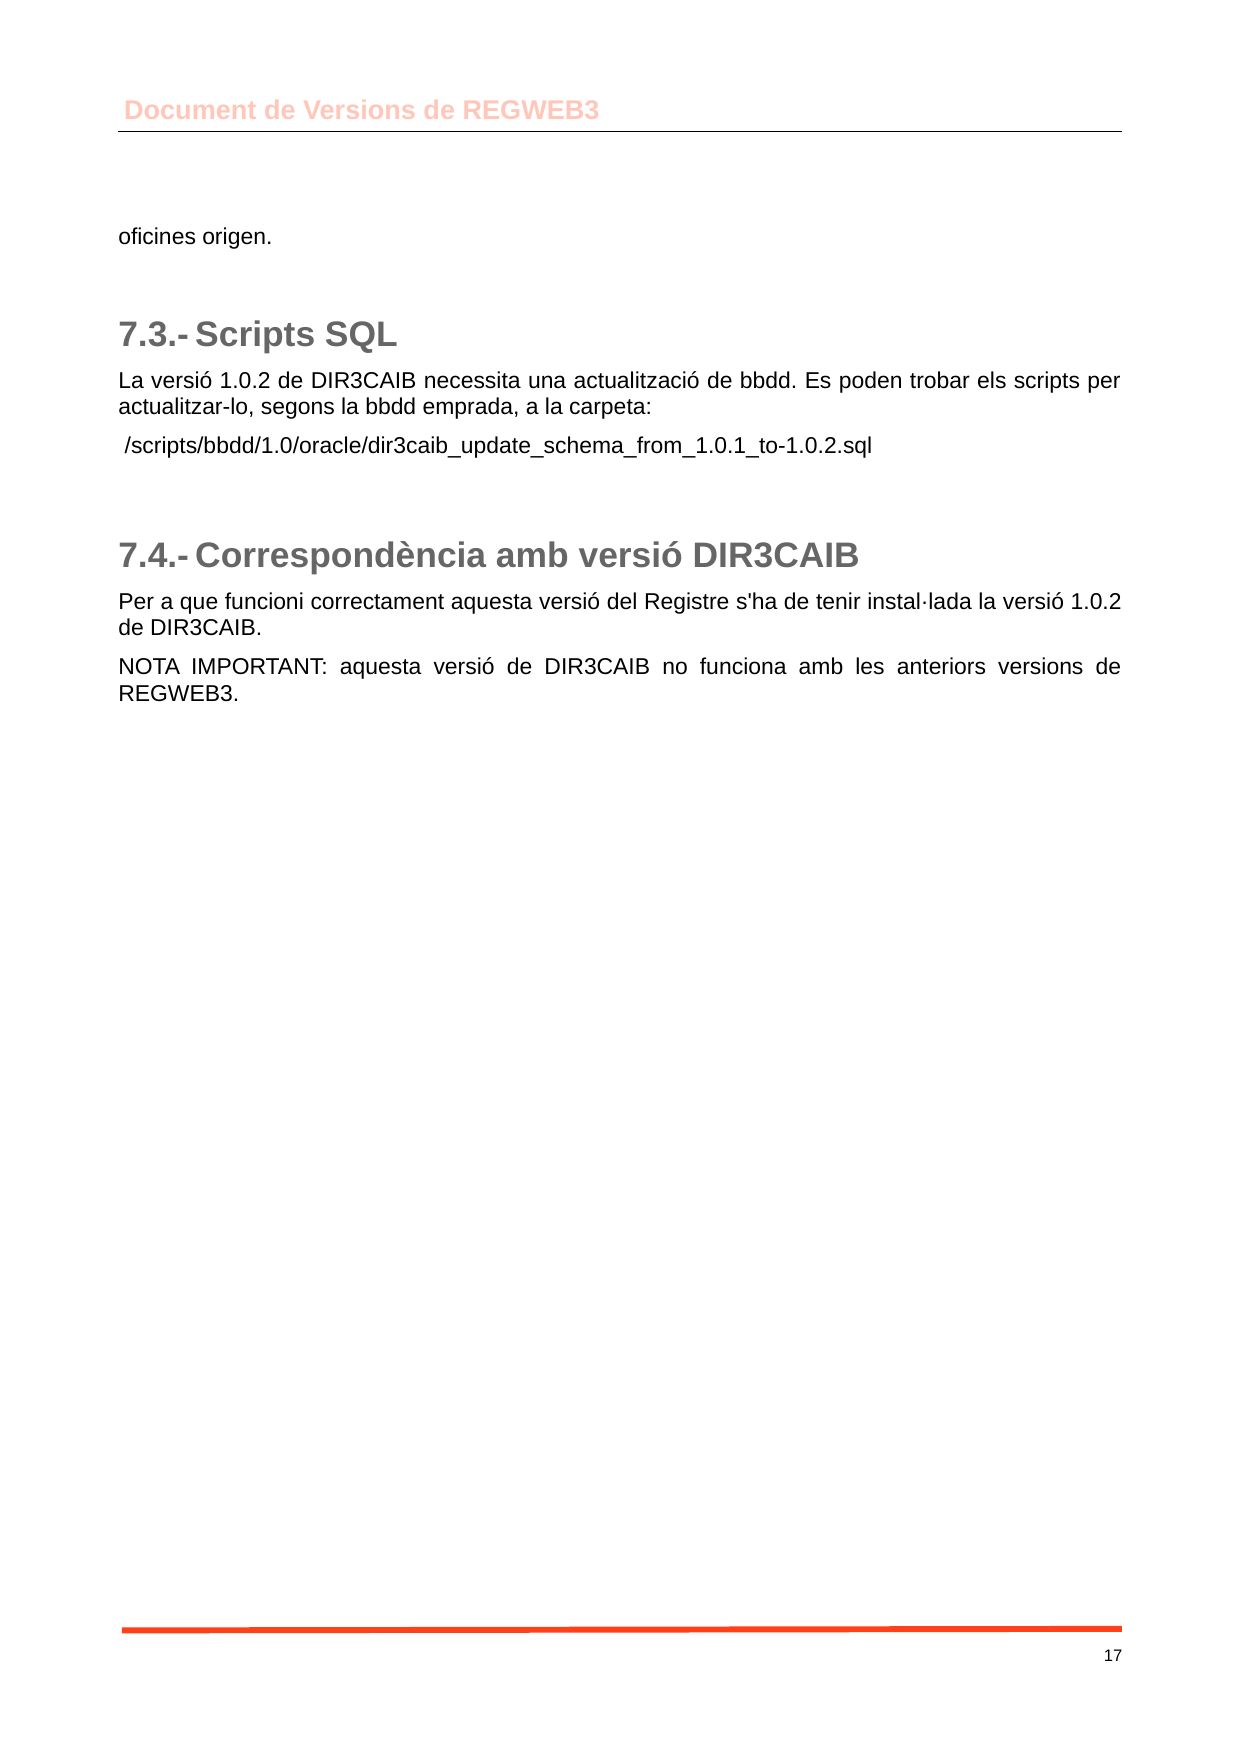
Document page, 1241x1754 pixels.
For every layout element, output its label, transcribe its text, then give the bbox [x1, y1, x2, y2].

text Per a que funcioni correctament aquesta versió del Registre s'ha de tenir instal·lada la versió 1.0.2 de DIR3CAIB. [118, 588, 1122, 641]
text La versió 1.0.2 de DIR3CAIB necessita una actualització de bbdd. Es poden trobar els scripts per actualitzar-lo, segons la bbdd emprada, a la carpeta: [118, 367, 1122, 419]
subtitle Scripts SQL [118, 313, 1122, 354]
text NOTA IMPORTANT: aquesta versió de DIR3CAIB no funciona amb les anteriors versions de REGWEB3. [118, 653, 1122, 706]
text oficines origen. [118, 223, 1122, 250]
text /scripts/bbdd/1.0/oracle/dir3caib_update_schema_from_1.0.1_to-1.0.2.sql [118, 432, 1122, 458]
subtitle Correspondència amb versió DIR3CAIB [118, 535, 1122, 575]
